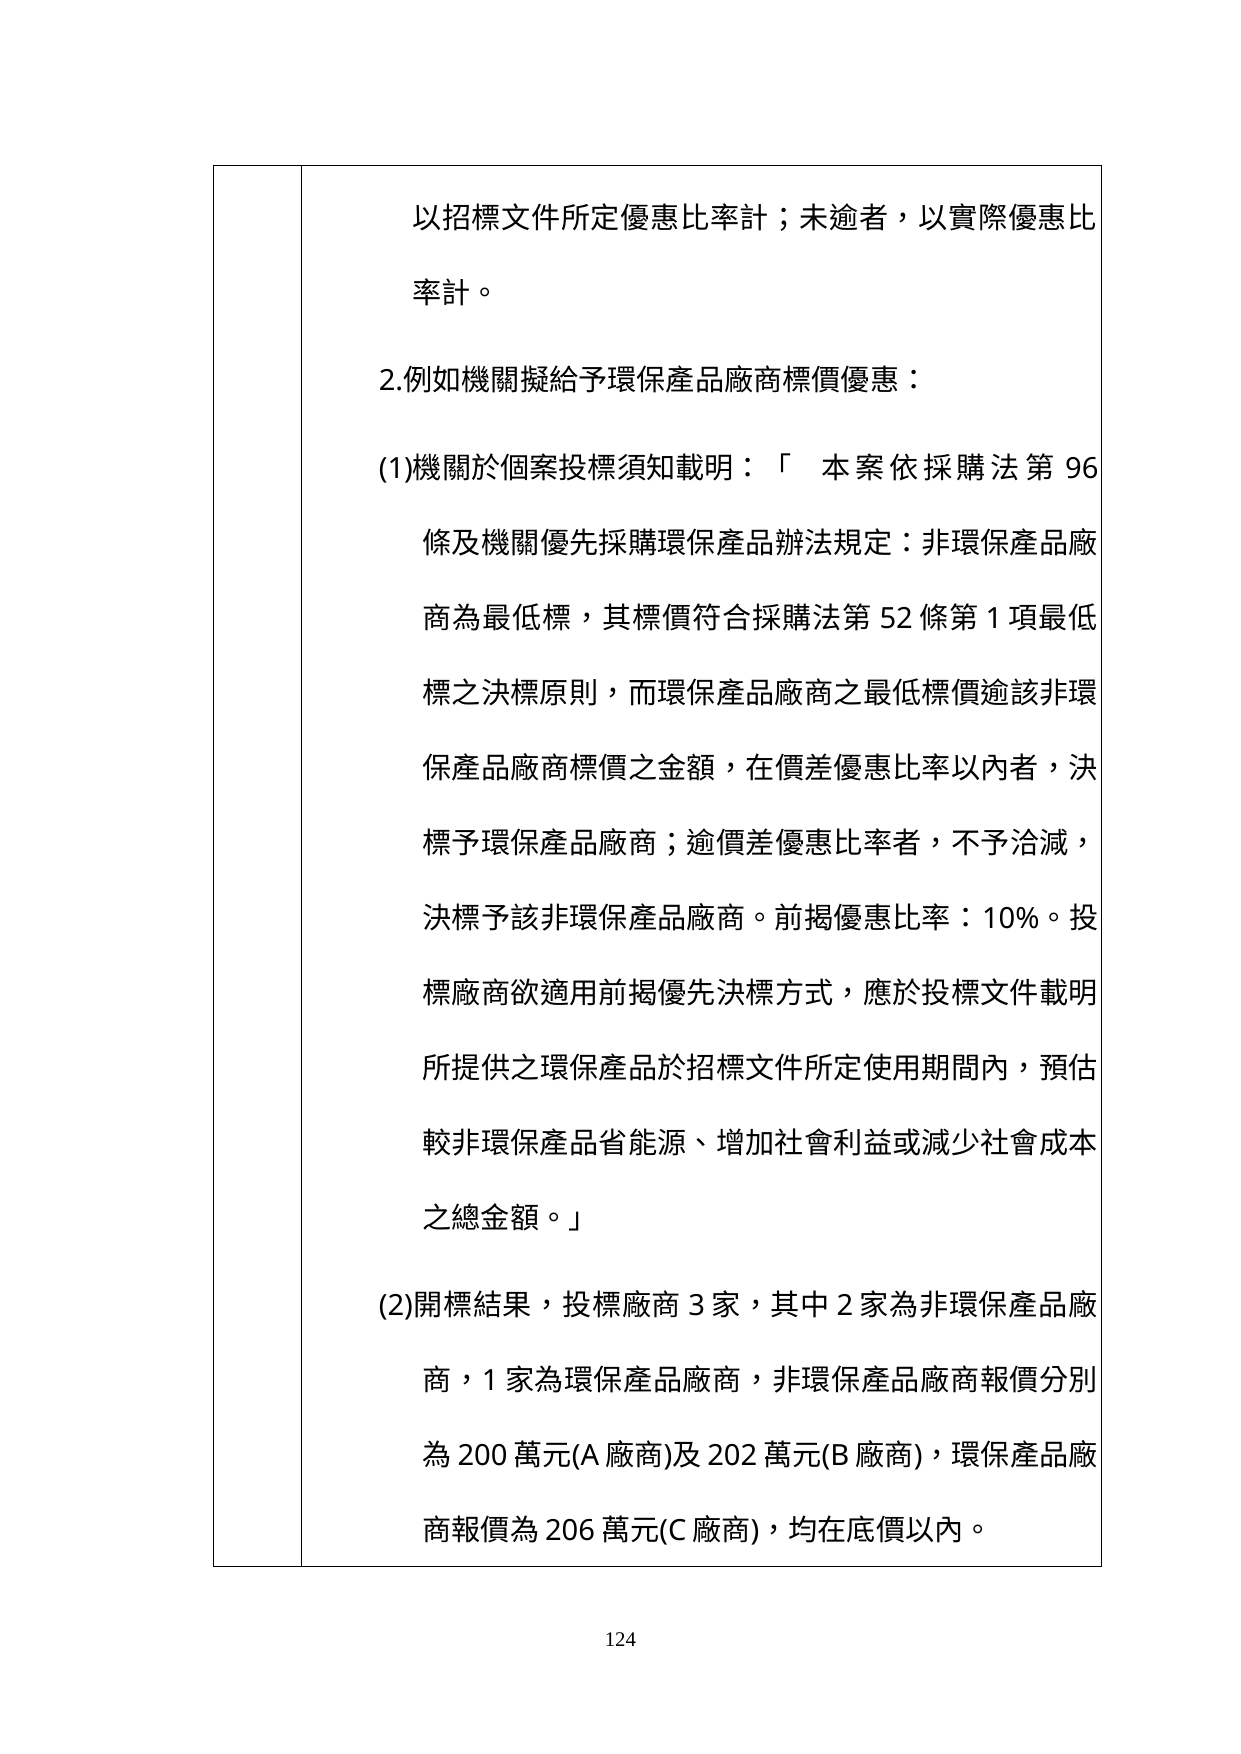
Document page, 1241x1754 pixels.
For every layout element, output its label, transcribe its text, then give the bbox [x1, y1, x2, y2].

table_cell [214, 166, 301, 1566]
table_cell 以招標文件所定優惠比率計；未逾者，以實際優惠比率計。 2.例如機關擬給予環保產品廠商標價優惠： (1)機關於個案投標須知載明：「 本案依採購法第96條及機關優先採購環保產品辦法規定：非環保產品廠商為最低標，其標價符合採購法第52條第1項最低標之決標原則，而環保產品廠商之最低標價逾該非環保產品廠商標價之金額，在價差優惠比率以內者，決標予環保產品廠商；逾價差優惠比率者，不予洽減，決標予該非環保產品廠商。前揭優惠比率：10%。投標廠商欲適用前揭優先決標方式，應於投標文件載明所提供之環保產品於招標文件所定使用期間內，預估較非環保產品省能源、增加社會利益或減少社會成本之總金額。」 (2)開標結果，投標廠商3家，其中2家為非環保產品廠商，1家為環保產品廠商，非環保產品廠商報價分別為200萬元(A廠商)及202萬元(B廠商)，環保產品廠商報價為206萬元(C廠商)，均在底價以內。 [302, 166, 1101, 1566]
